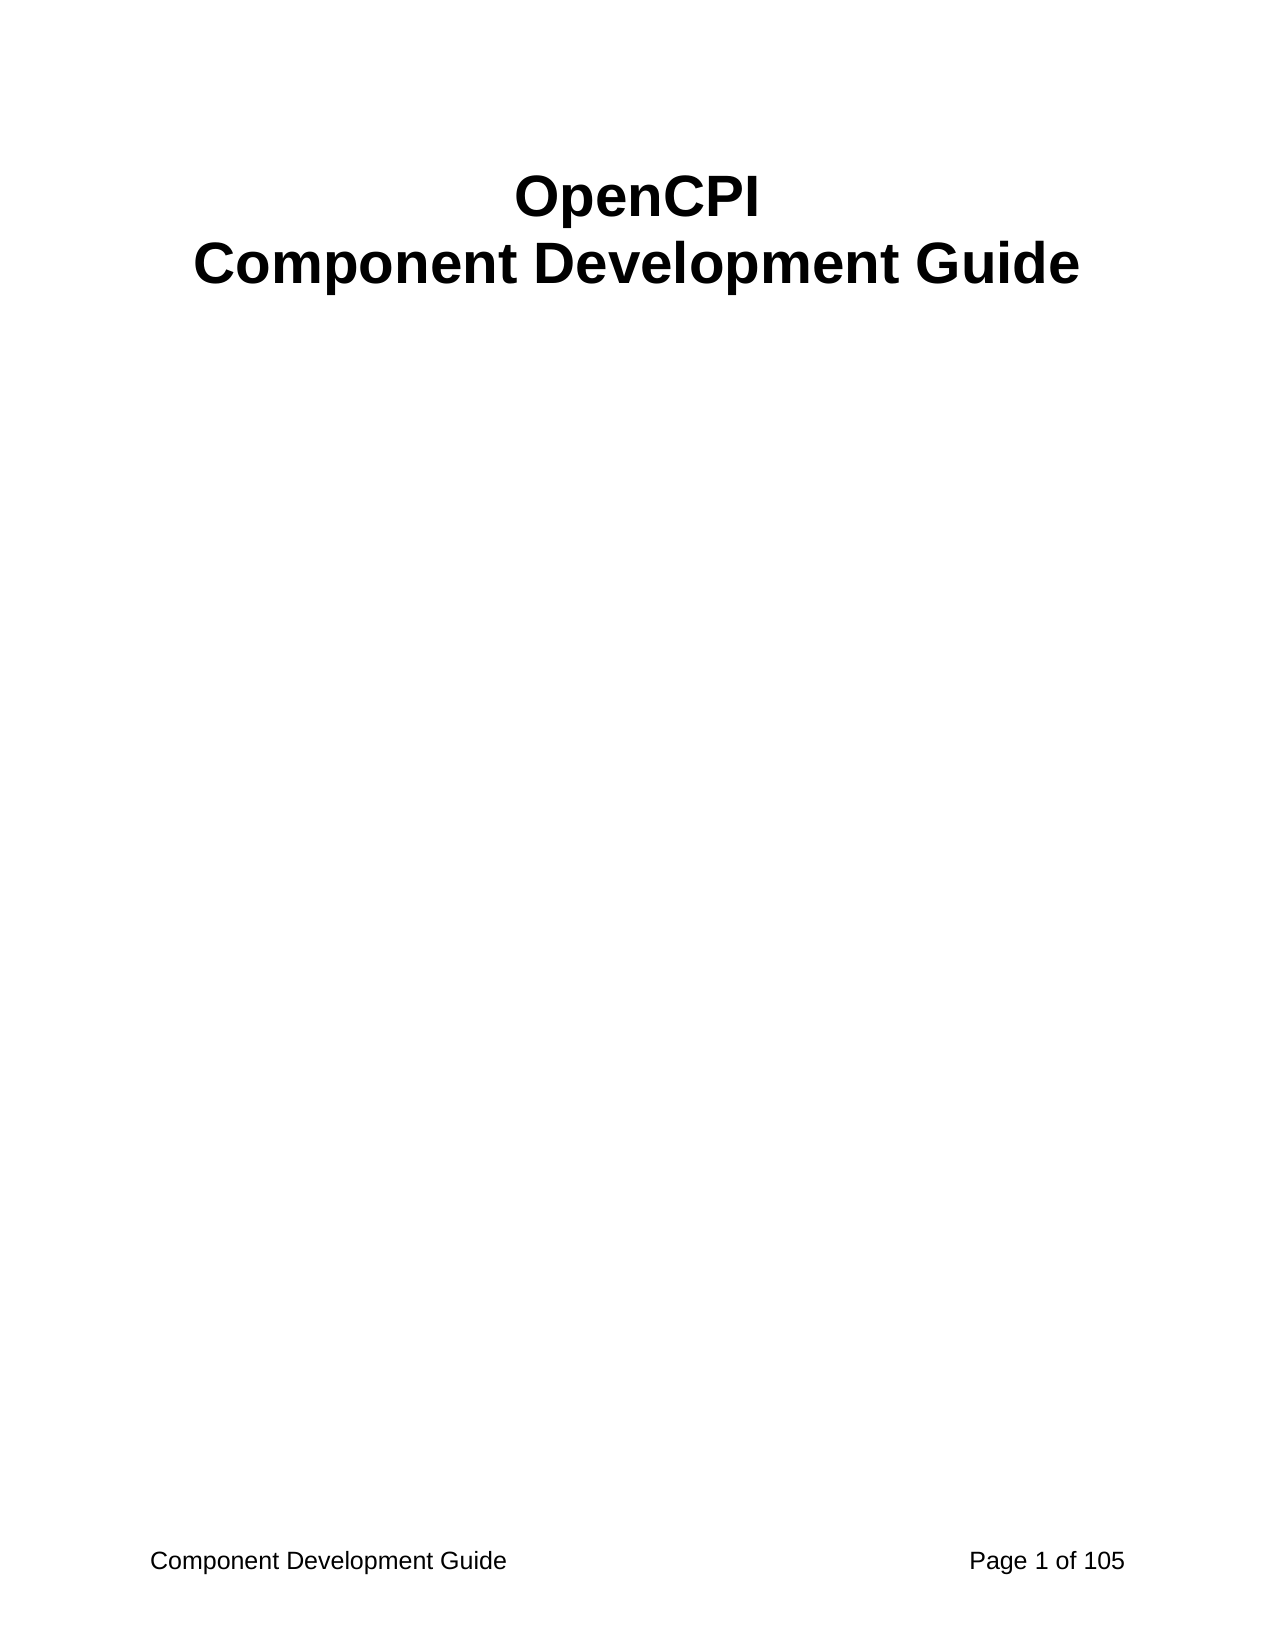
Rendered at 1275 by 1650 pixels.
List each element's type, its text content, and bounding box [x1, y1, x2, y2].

text OpenCPI Component Development Guide [150, 162, 1125, 296]
